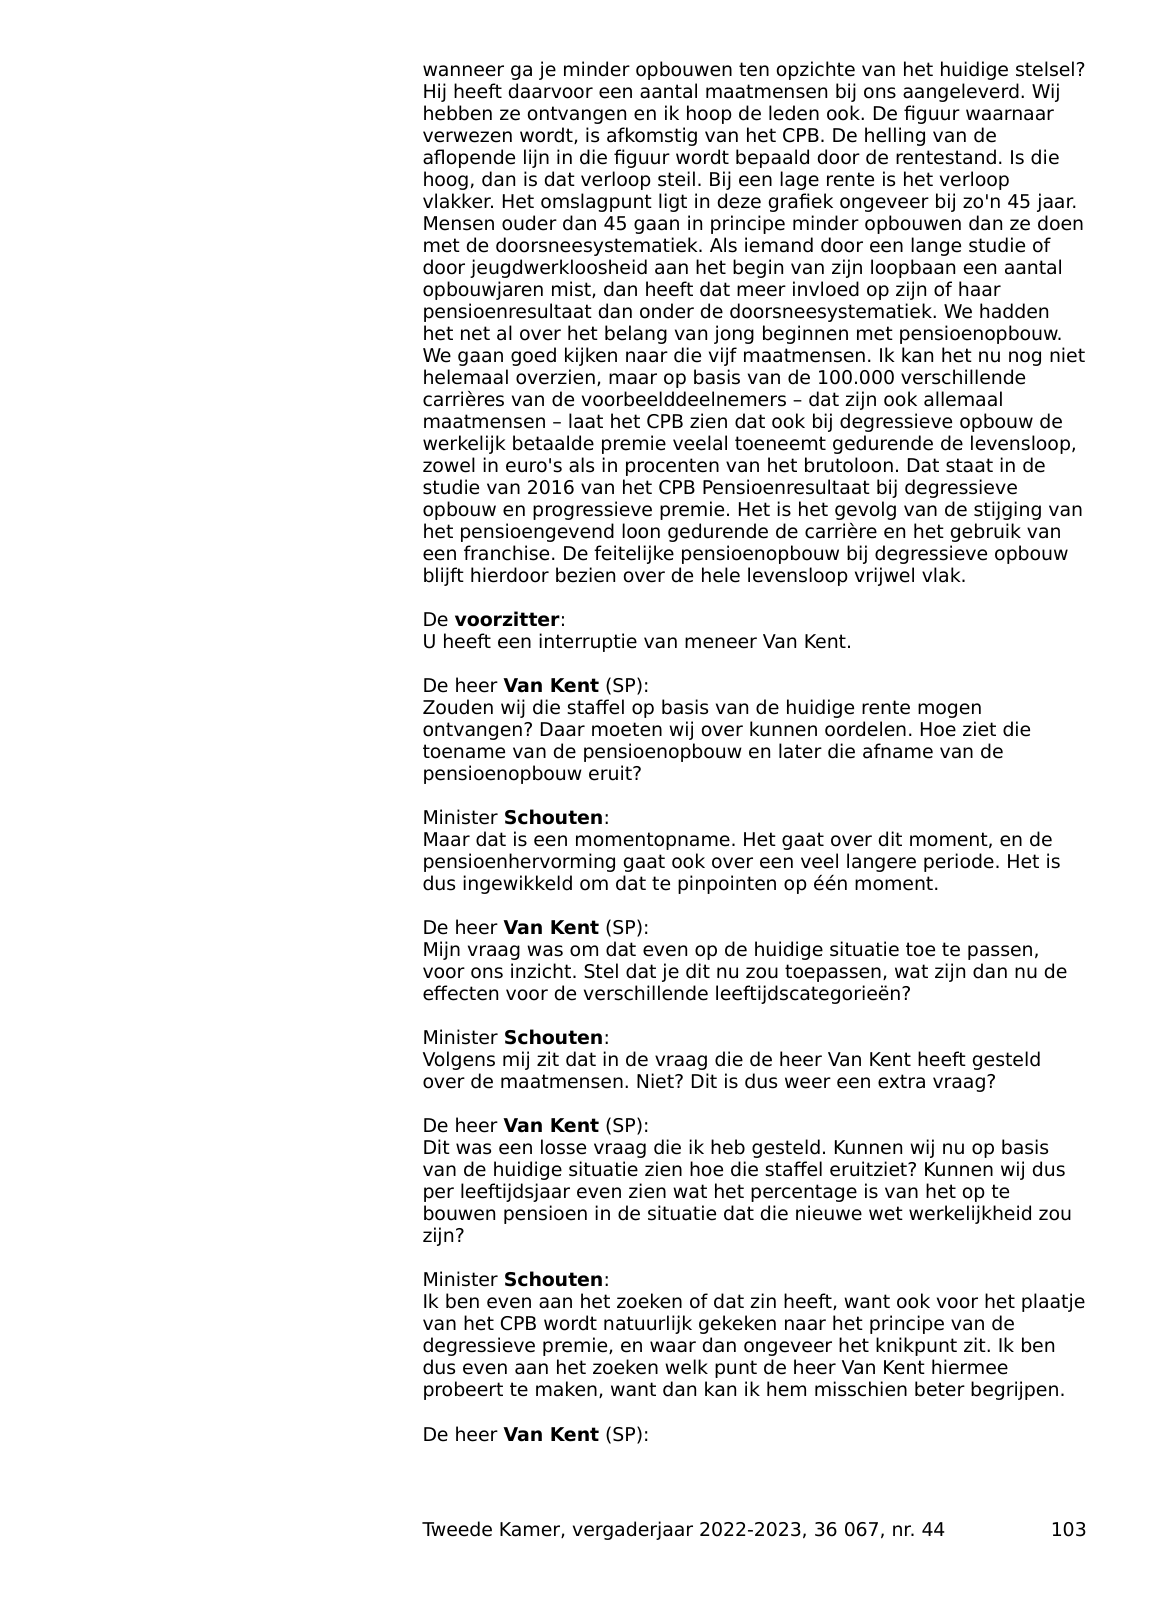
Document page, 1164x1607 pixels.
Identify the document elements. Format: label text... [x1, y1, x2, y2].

text We gaan goed kijken naar die vijf maatmensen. Ik kan het nu nog niet helemaal overzien, maar op basis van de 100.000 verschillende carrières van de voorbeelddeelnemers – dat zijn ook allemaal maatmensen – laat het CPB zien dat ook bij degressieve opbouw de werkelijk betaalde premie veelal toeneemt gedurende de levensloop, zowel in euro's als in procenten van het brutoloon. Dat staat in de studie van 2016 van het CPB Pensioenresultaat bij degressieve opbouw en progressieve premie. Het is het gevolg van de stijging van het pensioengevend loon gedurende de carrière en het gebruik van een franchise. De feitelijke pensioenopbouw bij degressieve opbouw blijft hierdoor bezien over de hele levensloop vrijwel vlak. [422, 345, 1087, 587]
text Mijn vraag was om dat even op de huidige situatie toe te passen, voor ons inzicht. Stel dat je dit nu zou toepassen, wat zijn dan nu de effecten voor de verschillende leeftijdscategorieën? [422, 939, 1087, 1005]
text De heer Van Kent (SP): [422, 1423, 1087, 1445]
text De heer Van Kent (SP): [422, 675, 1087, 697]
text Minister Schouten: [422, 807, 1087, 829]
text De voorzitter: [422, 609, 1087, 631]
text Volgens mij zit dat in de vraag die de heer Van Kent heeft gesteld over de maatmensen. Niet? Dit is dus weer een extra vraag? [422, 1049, 1087, 1093]
text Ik ben even aan het zoeken of dat zin heeft, want ook voor het plaatje van het CPB wordt natuurlijk gekeken naar het principe van de degressieve premie, en waar dan ongeveer het knikpunt zit. Ik ben dus even aan het zoeken welk punt de heer Van Kent hiermee probeert te maken, want dan kan ik hem misschien beter begrijpen. [422, 1291, 1087, 1401]
text Dit was een losse vraag die ik heb gesteld. Kunnen wij nu op basis van de huidige situatie zien hoe die staffel eruitziet? Kunnen wij dus per leeftijdsjaar even zien wat het percentage is van het op te bouwen pensioen in de situatie dat die nieuwe wet werkelijkheid zou zijn? [422, 1137, 1087, 1247]
text U heeft een interruptie van meneer Van Kent. [422, 631, 1087, 653]
text Minister Schouten: [422, 1269, 1087, 1291]
text Minister Schouten: [422, 1027, 1087, 1049]
text wanneer ga je minder opbouwen ten opzichte van het huidige stelsel? Hij heeft daarvoor een aantal maatmensen bij ons aangeleverd. Wij hebben ze ontvangen en ik hoop de leden ook. De figuur waarnaar verwezen wordt, is afkomstig van het CPB. De helling van de aflopende lijn in die figuur wordt bepaald door de rentestand. Is die hoog, dan is dat verloop steil. Bij een lage rente is het verloop vlakker. Het omslagpunt ligt in deze grafiek ongeveer bij zo'n 45 jaar. Mensen ouder dan 45 gaan in principe minder opbouwen dan ze doen met de doorsneesystematiek. Als iemand door een lange studie of door jeugdwerkloosheid aan het begin van zijn loopbaan een aantal opbouwjaren mist, dan heeft dat meer invloed op zijn of haar pensioenresultaat dan onder de doorsneesystematiek. We hadden het net al over het belang van jong beginnen met pensioenopbouw. [422, 59, 1087, 345]
text De heer Van Kent (SP): [422, 917, 1087, 939]
text Maar dat is een momentopname. Het gaat over dit moment, en de pensioenhervorming gaat ook over een veel langere periode. Het is dus ingewikkeld om dat te pinpointen op één moment. [422, 829, 1087, 895]
text De heer Van Kent (SP): [422, 1115, 1087, 1137]
text Zouden wij die staffel op basis van de huidige rente mogen ontvangen? Daar moeten wij over kunnen oordelen. Hoe ziet die toename van de pensioenopbouw en later die afname van de pensioenopbouw eruit? [422, 697, 1087, 785]
